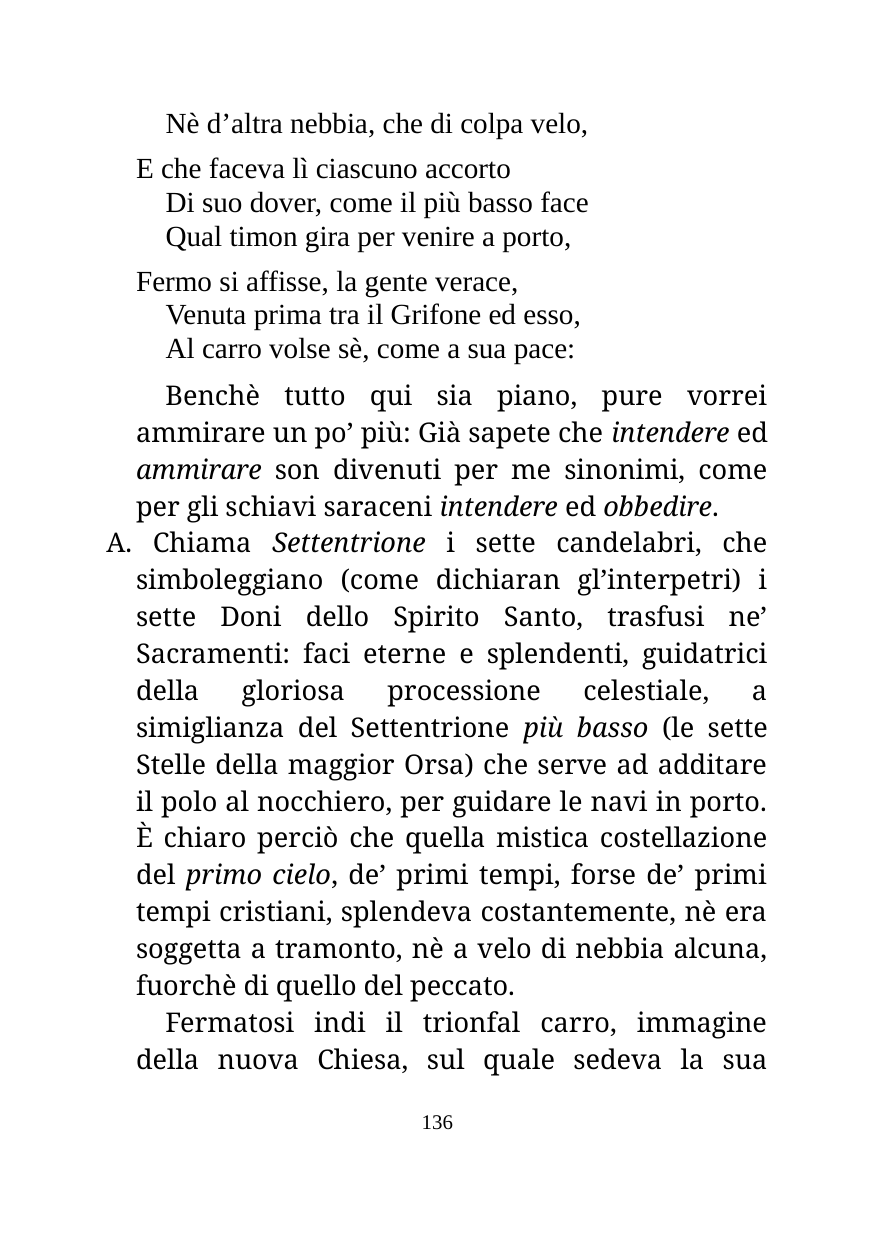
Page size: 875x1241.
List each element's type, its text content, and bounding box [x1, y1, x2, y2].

text Benchè tutto qui sia piano, pure vorrei ammirare un po’ più: Già sapete che intendere ed ammirare son divenuti per me sinonimi, come per gli schiavi saraceni intendere ed obbedire. [136, 376, 768, 524]
text A. Chiama Settentrione i sette candelabri, che simboleggiano (come dichiaran gl’interpetri) i sette Doni dello Spirito Santo, trasfusi ne’ Sacramenti: faci eterne e splendenti, guidatrici della gloriosa processione celestiale, a simiglianza del Settentrione più basso (le sette Stelle della maggior Orsa) che serve ad additare il polo al nocchiero, per guidare le navi in porto. È chiaro perciò che quella mistica costellazione del primo cielo, de’ primi tempi, forse de’ primi tempi cristiani, splendeva costantemente, nè era soggetta a tramonto, nè a velo di nebbia alcuna, fuorchè di quello del peccato. [106, 524, 768, 1003]
text Nè d’altra nebbia, che di colpa velo, [106, 106, 709, 140]
text Fermatosi indi il trionfal carro, immagine della nuova Chiesa, sul quale sedeva la sua [136, 1003, 768, 1077]
text E che faceva lì ciascuno accorto Di suo dover, come il più basso face Qual timon gira per venire a porto, [136, 152, 709, 252]
text Fermo si affisse, la gente verace, Venuta prima tra il Grifone ed esso, Al carro volse sè, come a sua pace: [136, 264, 709, 364]
